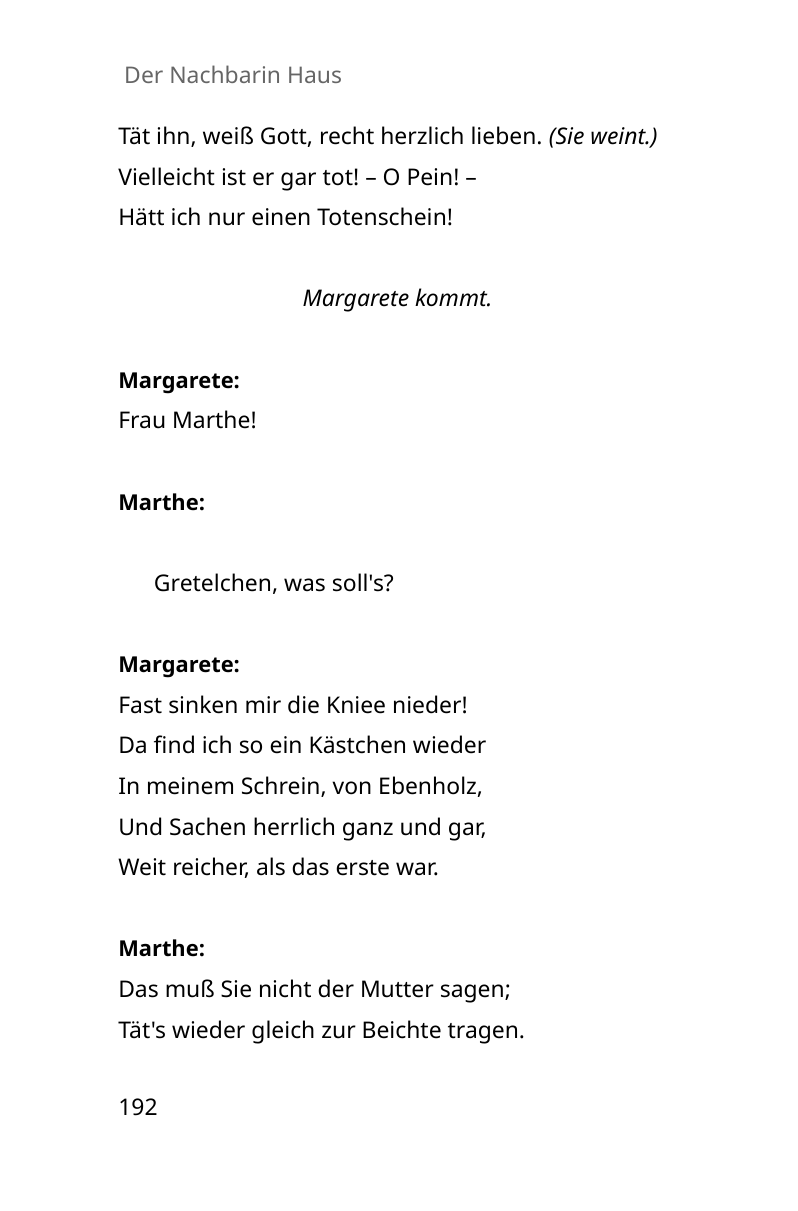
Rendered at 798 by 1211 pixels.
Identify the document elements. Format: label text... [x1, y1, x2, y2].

text Margarete kommt. [118, 259, 679, 313]
text Margarete: Fast sinken mir die Kniee nieder! Da find ich so ein Kästchen wieder In meinem Schrein, von Ebenholz, Und Sachen herrlich ganz und gar, Weit reicher, als das erste war. [118, 625, 679, 882]
text Marthe: Das muß Sie nicht der Mutter sagen; Tät's wieder gleich zur Beichte tragen. [118, 909, 679, 1045]
text Marthe: [118, 462, 679, 516]
text Tät ihn, weiß Gott, recht herzlich lieben. (Sie weint.) Vielleicht ist er gar tot! – O Pein! – Hätt ich nur einen Totenschein! [118, 120, 679, 232]
text Gretelchen, was soll's? [118, 543, 679, 598]
text Margarete: Frau Marthe! [118, 335, 679, 435]
